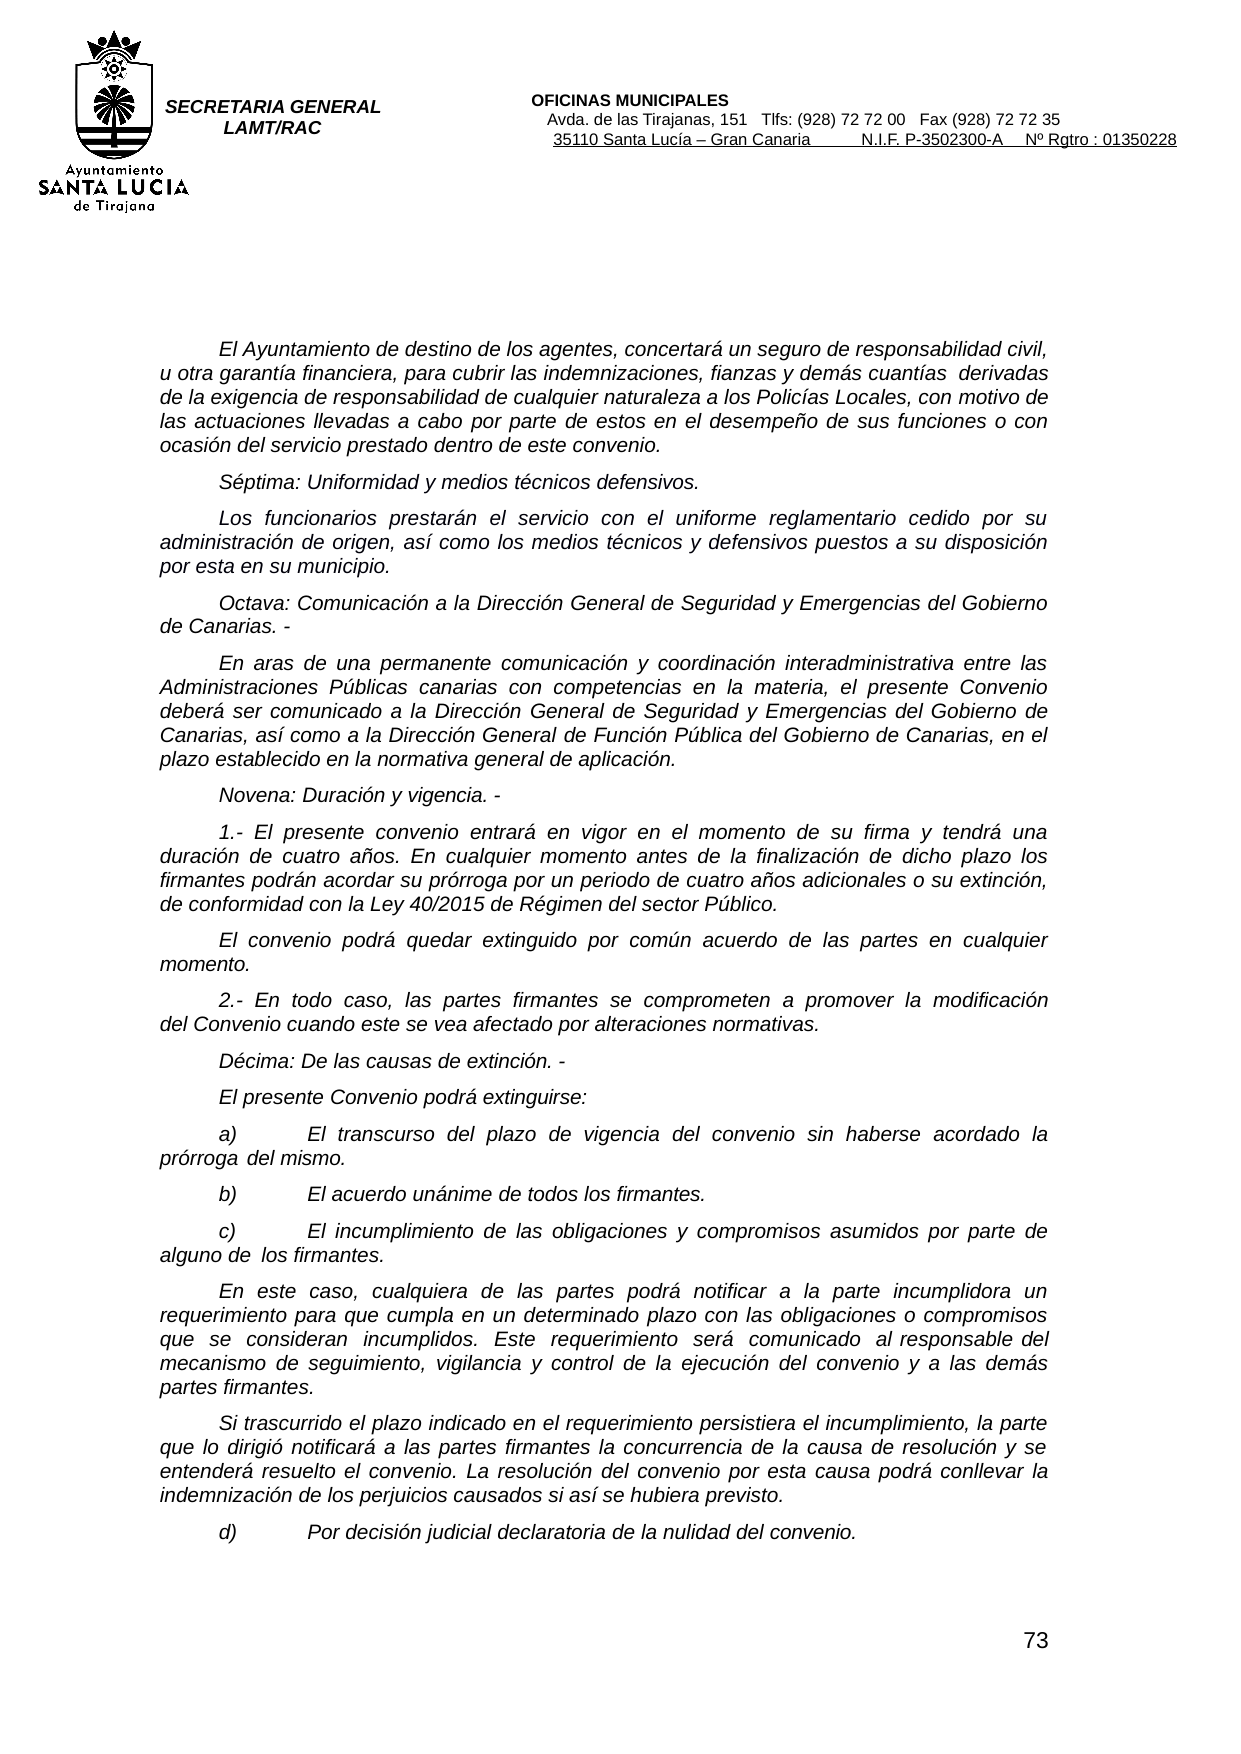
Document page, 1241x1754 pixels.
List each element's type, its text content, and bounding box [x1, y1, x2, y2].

list El acuerdo unánime de todos los firmantes. [159, 1182, 1049, 1206]
list El transcurso del plazo de vigencia del convenio sin haberse acordado la prórroga del mismo. [159, 1122, 1049, 1169]
text 2.- En todo caso, las partes firmantes se comprometen a promover la modificación del Convenio cuando este se vea afectado por alteraciones normativas. [159, 988, 1049, 1036]
text El Ayuntamiento de destino de los agentes, concertará un seguro de responsabilidad civil, u otra garantía financiera, para cubrir las indemnizaciones, fianzas y demás cuantías derivadas de la exigencia de responsabilidad de cualquier naturaleza a los Policías Locales, con motivo de las actuaciones llevadas a cabo por parte de estos en el desempeño de sus funciones o con ocasión del servicio prestado dentro de este convenio. [159, 337, 1049, 457]
subtitle Novena: Duración y vigencia. - [159, 783, 1049, 807]
subtitle Octava: Comunicación a la Dirección General de Seguridad y Emergencias del Gobierno de Canarias. - [159, 590, 1049, 638]
text El convenio podrá quedar extinguido por común acuerdo de las partes en cualquier momento. [159, 928, 1049, 976]
list El incumplimiento de las obligaciones y compromisos asumidos por parte de alguno de los firmantes. [159, 1218, 1049, 1266]
text Si trascurrido el plazo indicado en el requerimiento persistiera el incumplimiento, la parte que lo dirigió notificará a las partes firmantes la concurrencia de la causa de resolución y se entenderá resuelto el convenio. La resolución del convenio por esta causa podrá conllevar la indemnización de los perjuicios causados si así se hubiera previsto. [159, 1411, 1049, 1507]
picture [10, 0, 217, 239]
text Los funcionarios prestarán el servicio con el uniforme reglamentario cedido por su administración de origen, así como los medios técnicos y defensivos puestos a su disposición por esta en su municipio. [159, 506, 1049, 578]
text 1.- El presente convenio entrará en vigor en el momento de su firma y tendrá una duración de cuatro años. En cualquier momento antes de la finalización de dicho plazo los firmantes podrán acordar su prórroga por un periodo de cuatro años adicionales o su extinción, de conformidad con la Ley 40/2015 de Régimen del sector Público. [159, 819, 1049, 915]
text Séptima: Uniformidad y medios técnicos defensivos. [159, 469, 1049, 493]
text En aras de una permanente comunicación y coordinación interadministrativa entre las Administraciones Públicas canarias con competencias en la materia, el presente Convenio deberá ser comunicado a la Dirección General de Seguridad y Emergencias del Gobierno de Canarias, así como a la Dirección General de Función Pública del Gobierno de Canarias, en el plazo establecido en la normativa general de aplicación. [159, 651, 1049, 771]
list Por decisión judicial declaratoria de la nulidad del convenio. [159, 1519, 1049, 1543]
text El presente Convenio podrá extinguirse: [159, 1085, 1049, 1109]
subtitle Décima: De las causas de extinción. - [159, 1049, 1049, 1073]
text En este caso, cualquiera de las partes podrá notificar a la parte incumplidora un requerimiento para que cumpla en un determinado plazo con las obligaciones o compromisos que se consideran incumplidos. Este requerimiento será comunicado al responsable del mecanismo de seguimiento, vigilancia y control de la ejecución del convenio y a las demás partes firmantes. [159, 1279, 1049, 1399]
